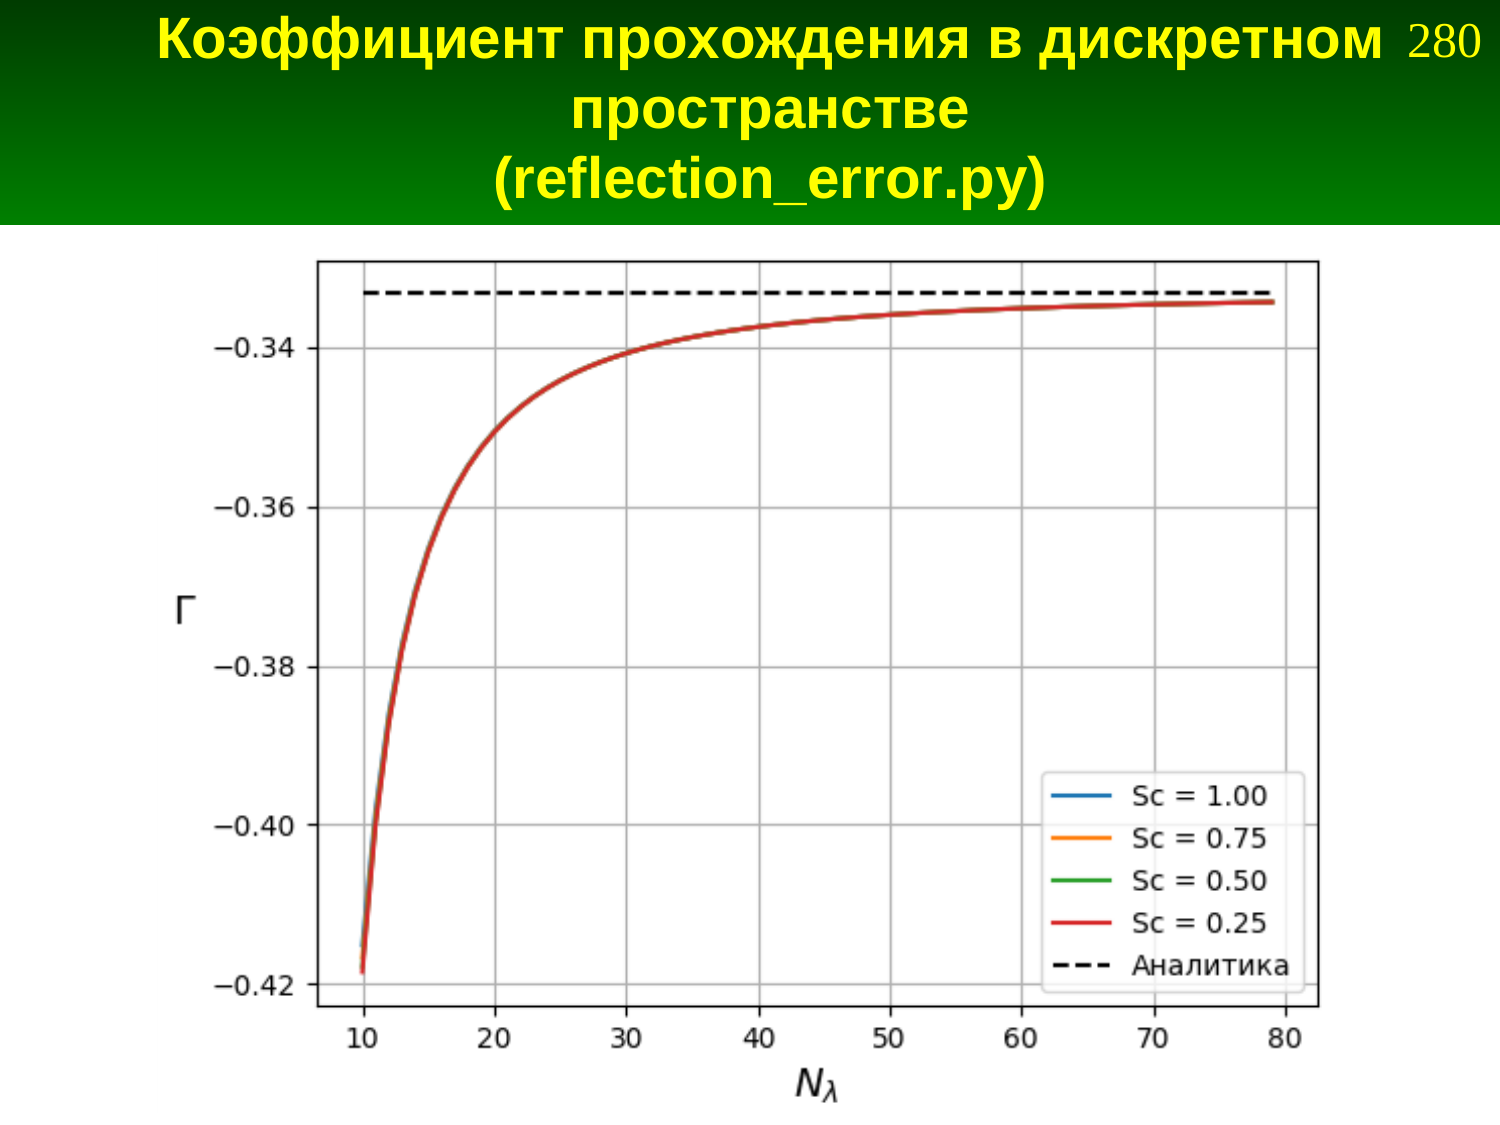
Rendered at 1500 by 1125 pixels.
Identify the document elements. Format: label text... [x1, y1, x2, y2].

picture [156, 244, 1344, 1113]
title Коэффициент прохождения в дискретном пространстве (reflection_error.py) [100, 0, 1441, 219]
